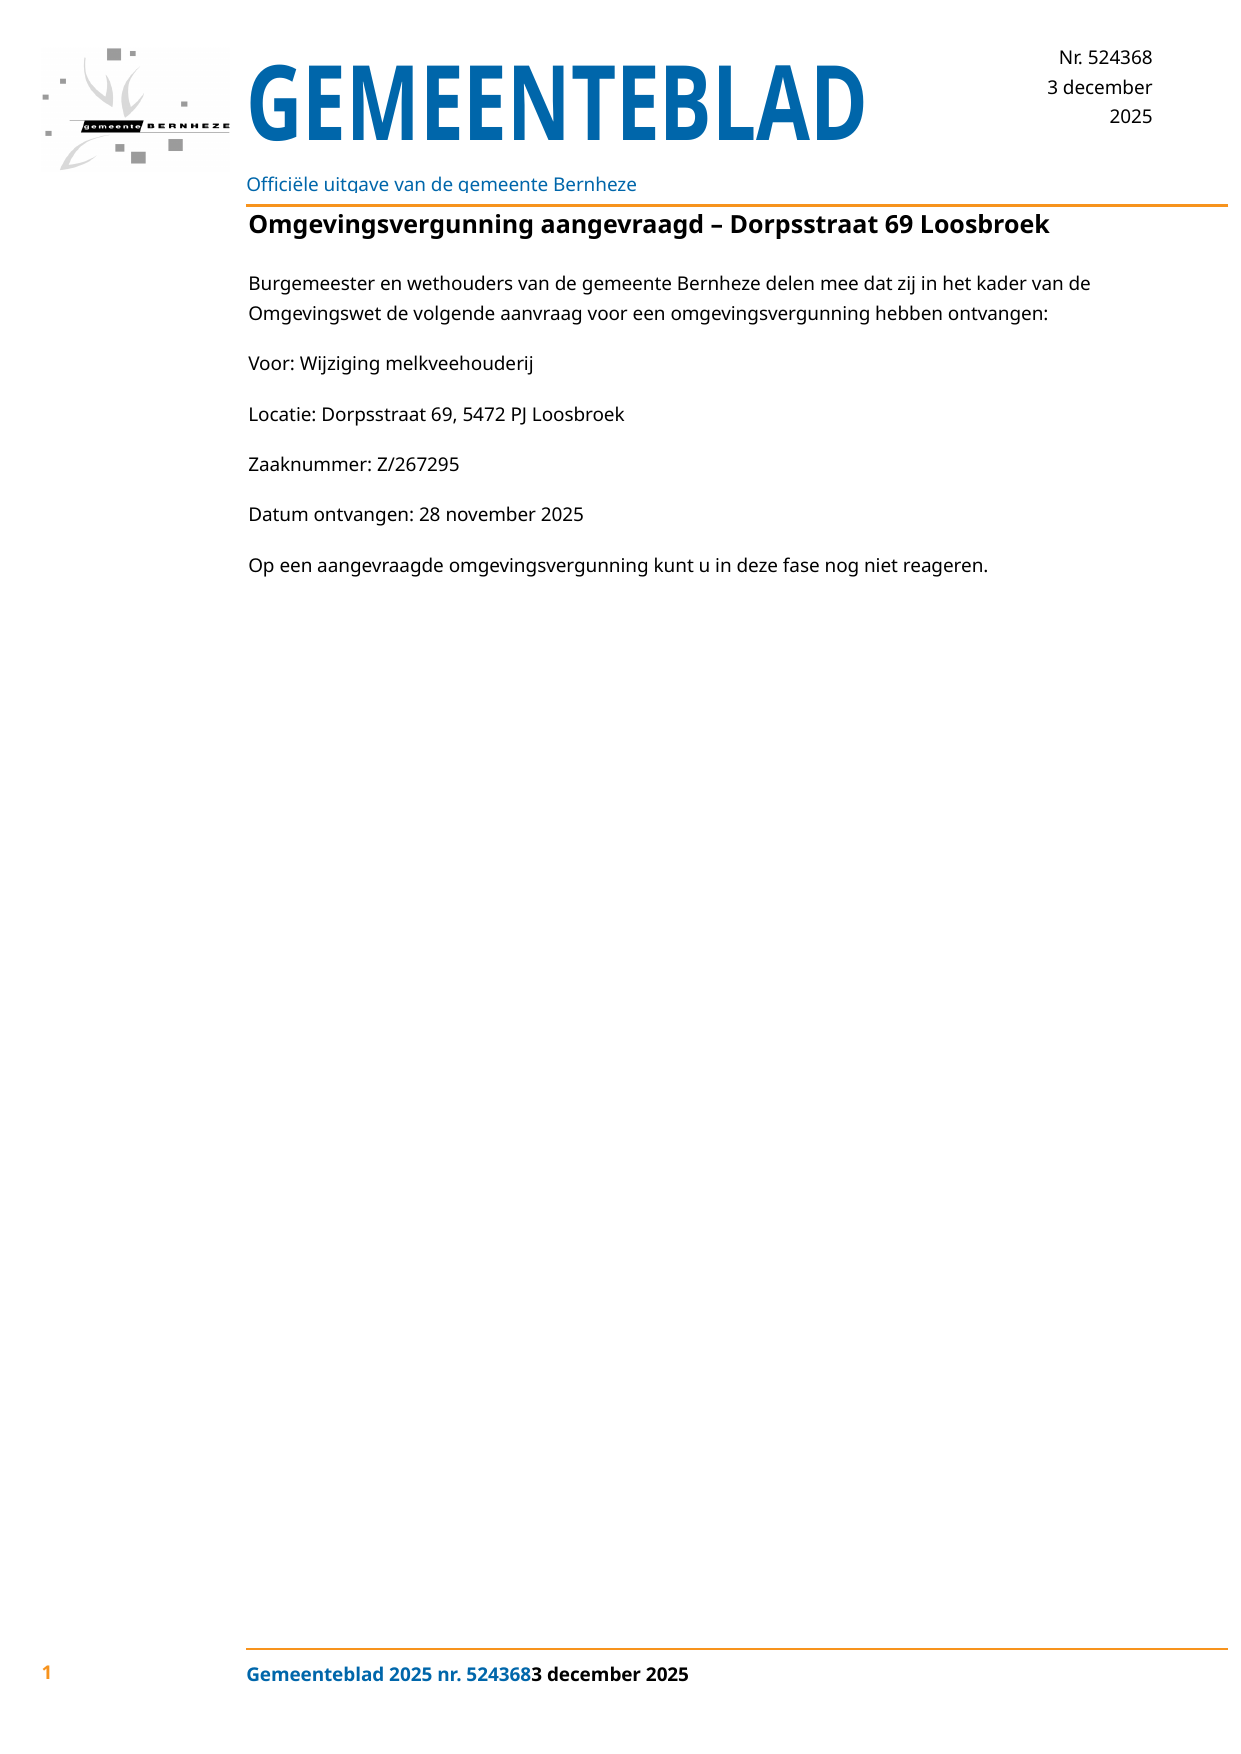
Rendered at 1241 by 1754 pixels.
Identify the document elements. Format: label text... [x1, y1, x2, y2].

text Op een aangevraagde omgevingsvergunning kunt u in deze fase nog niet reageren. [248, 552, 1152, 578]
text Burgemeester en wethouders van de gemeente Bernheze delen mee dat zij in het kader van de Omgevingswet de volgende aanvraag voor een omgevingsvergunning hebben ontvangen: [248, 270, 1152, 326]
picture [41, 47, 231, 172]
text Zaaknummer: Z/267295 [248, 451, 1152, 477]
text Locatie: Dorpsstraat 69, 5472 PJ Loosbroek [248, 401, 1152, 426]
text Omgevingsvergunning aangevraagd – Dorpsstraat 69 Loosbroek [248, 207, 1152, 241]
text Datum ontvangen: 28 november 2025 [248, 502, 1152, 527]
text Voor: Wijziging melkveehouderij [248, 350, 1152, 376]
